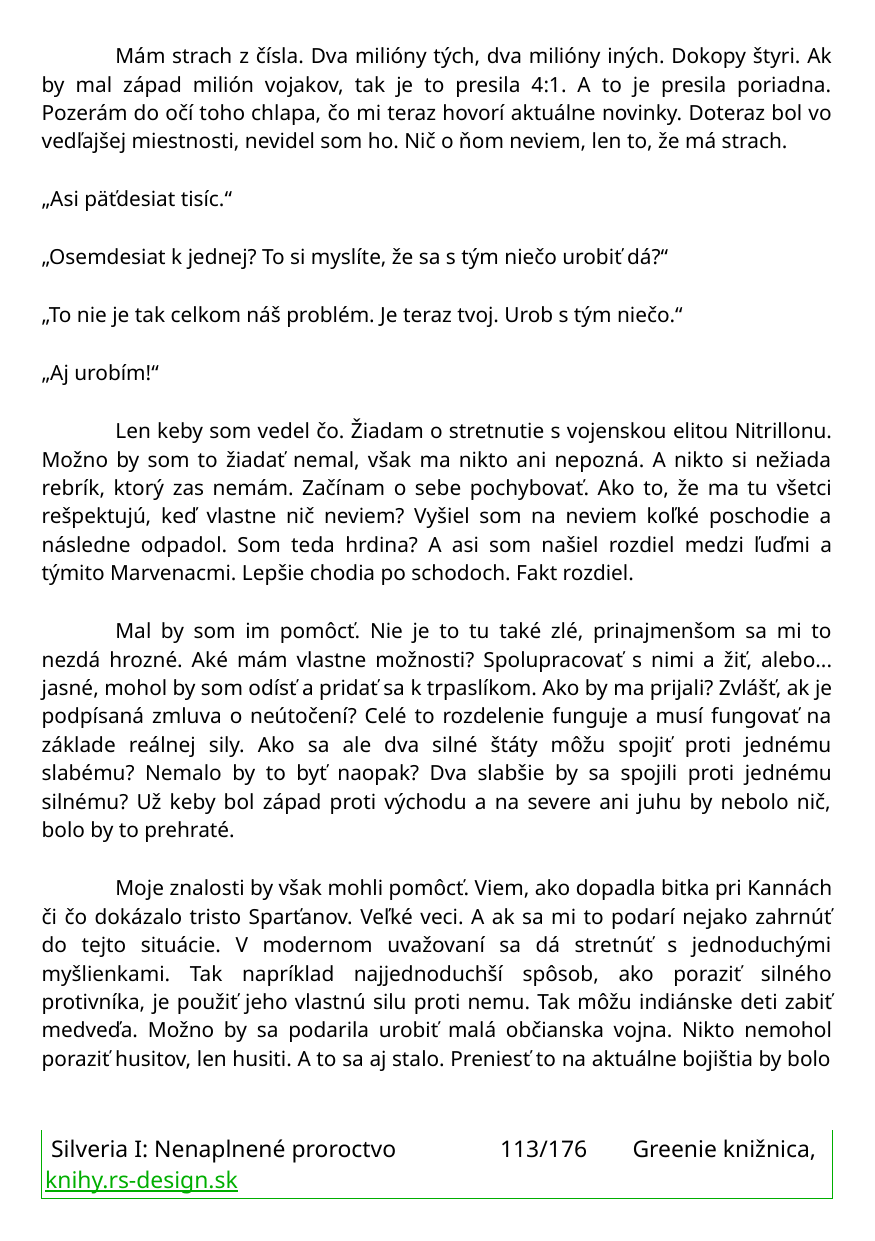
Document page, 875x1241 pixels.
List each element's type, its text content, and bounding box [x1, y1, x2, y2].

text „Osemdesiat k jednej? To si myslíte, že sa s tým niečo urobiť dá?“ [41, 242, 833, 271]
text Mám strach z čísla. Dva milióny tých, dva milióny iných. Dokopy štyri. Ak by mal západ milión vojakov, tak je to presila 4:1. A to je presila poriadna. Pozerám do očí toho chlapa, čo mi teraz hovorí aktuálne novinky. Doteraz bol vo vedľajšej miestnosti, nevidel som ho. Nič o ňom neviem, len to, že má strach. [41, 41, 833, 155]
text Moje znalosti by však mohli pomôcť. Viem, ako dopadla bitka pri Kannách či čo dokázalo tristo Sparťanov. Veľké veci. A ak sa mi to podarí nejako zahrnúť do tejto situácie. V modernom uvažovaní sa dá stretnúť s jednoduchými myšlienkami. Tak napríklad najjednoduchší spôsob, ako poraziť silného protivníka, je použiť jeho vlastnú silu proti nemu. Tak môžu indiánske deti zabiť medveďa. Možno by sa podarila urobiť malá občianska vojna. Nikto nemohol poraziť husitov, len husiti. A to sa aj stalo. Preniesť to na aktuálne bojištia by bolo [41, 873, 833, 1072]
text „Aj urobím!“ [41, 358, 833, 387]
text Mal by som im pomôcť. Nie je to tu také zlé, prinajmenšom sa mi to nezdá hrozné. Aké mám vlastne možnosti? Spolupracovať s nimi a žiť, alebo... jasné, mohol by som odísť a pridať sa k trpaslíkom. Ako by ma prijali? Zvlášť, ak je podpísaná zmluva o neútočení? Celé to rozdelenie funguje a musí fungovať na základe reálnej sily. Ako sa ale dva silné štáty môžu spojiť proti jednému slabému? Nemalo by to byť naopak? Dva slabšie by sa spojili proti jednému silnému? Už keby bol západ proti východu a na severe ani juhu by nebolo nič, bolo by to prehraté. [41, 616, 833, 844]
text „Asi päťdesiat tisíc.“ [41, 184, 833, 213]
text Len keby som vedel čo. Žiadam o stretnutie s vojenskou elitou Nitrillonu. Možno by som to žiadať nemal, však ma nikto ani nepozná. A nikto si nežiada rebrík, ktorý zas nemám. Začínam o sebe pochybovať. Ako to, že ma tu všetci rešpektujú, keď vlastne nič neviem? Vyšiel som na neviem koľké poschodie a následne odpadol. Som teda hrdina? A asi som našiel rozdiel medzi ľuďmi a týmito Marvenacmi. Lepšie chodia po schodoch. Fakt rozdiel. [41, 416, 833, 587]
text „To nie je tak celkom náš problém. Je teraz tvoj. Urob s tým niečo.“ [41, 300, 833, 329]
